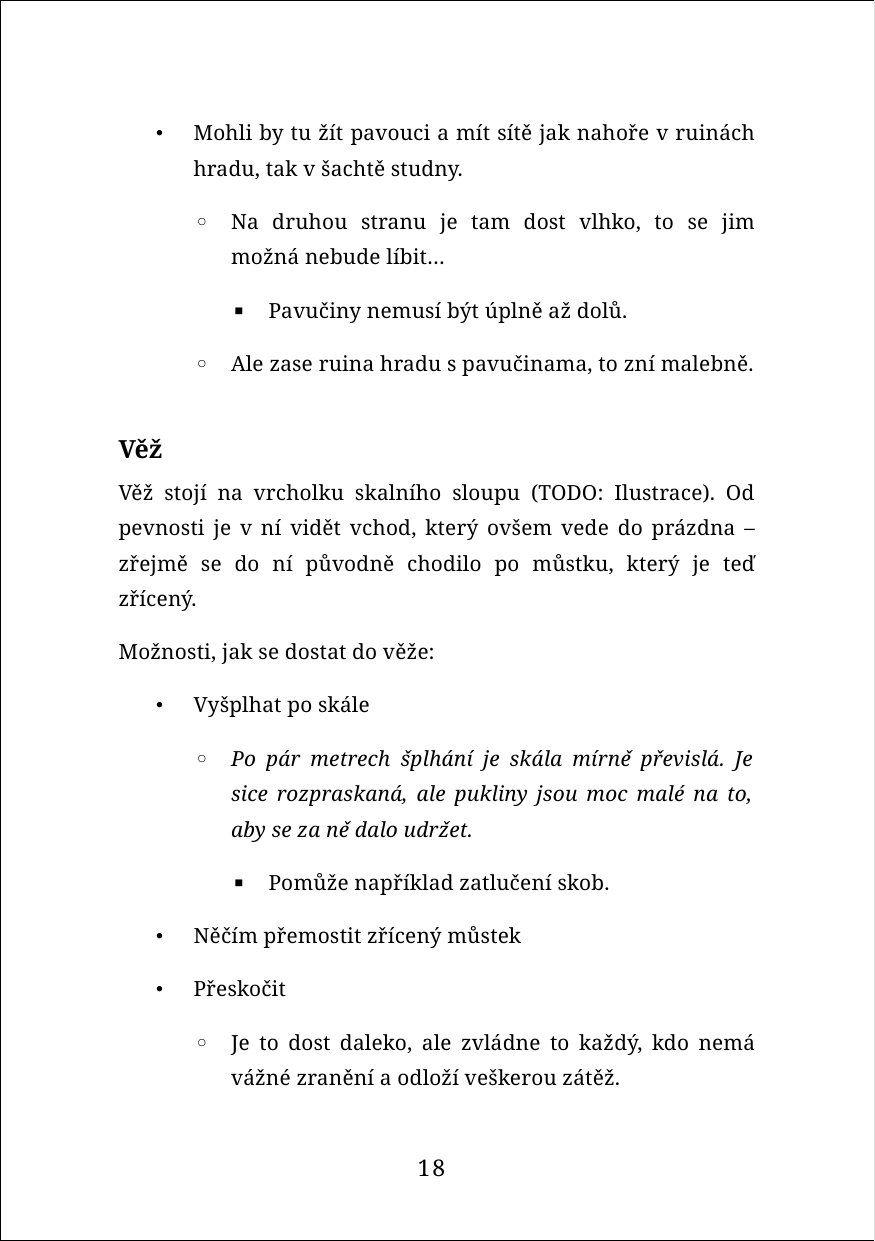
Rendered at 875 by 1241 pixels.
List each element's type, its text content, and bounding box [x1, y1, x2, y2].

list Pavučiny nemusí být úplně až dolů. [231, 296, 756, 324]
list Je to dost daleko, ale zvládne to každý, kdo nemá vážné zranění a odloží veškerou zátěž. [193, 1028, 756, 1092]
list Něčím přemostit zřícený můstek [156, 921, 756, 950]
list Ale zase ruina hradu s pavučinama, to zní malebně. [193, 349, 756, 377]
list Mohli by tu žít pavouci a mít sítě jak nahoře v ruinách hradu, tak v šachtě studny. [156, 118, 756, 182]
list Po pár metrech šplhání je skála mírně převislá. Je sice rozpraskaná, ale pukliny jsou moc malé na to, aby se za ně dalo udržet. [193, 744, 756, 843]
list Pomůže například zatlučení skob. [231, 868, 756, 897]
list Přeskočit [156, 974, 756, 1003]
subtitle Věž [118, 432, 756, 466]
list Na druhou stranu je tam dost vlhko, to se jim možná nebude líbit… [193, 207, 756, 271]
text Věž stojí na vrcholku skalního sloupu (TODO: Ilustrace). Od pevnosti je v ní vidět vchod, který ovšem vede do prázdna – zřejmě se do ní původně chodilo po můstku, který je teď zřícený. [118, 478, 756, 613]
text Možnosti, jak se dostat do věže: [118, 637, 756, 666]
list Vyšplhat po skále [156, 691, 756, 719]
